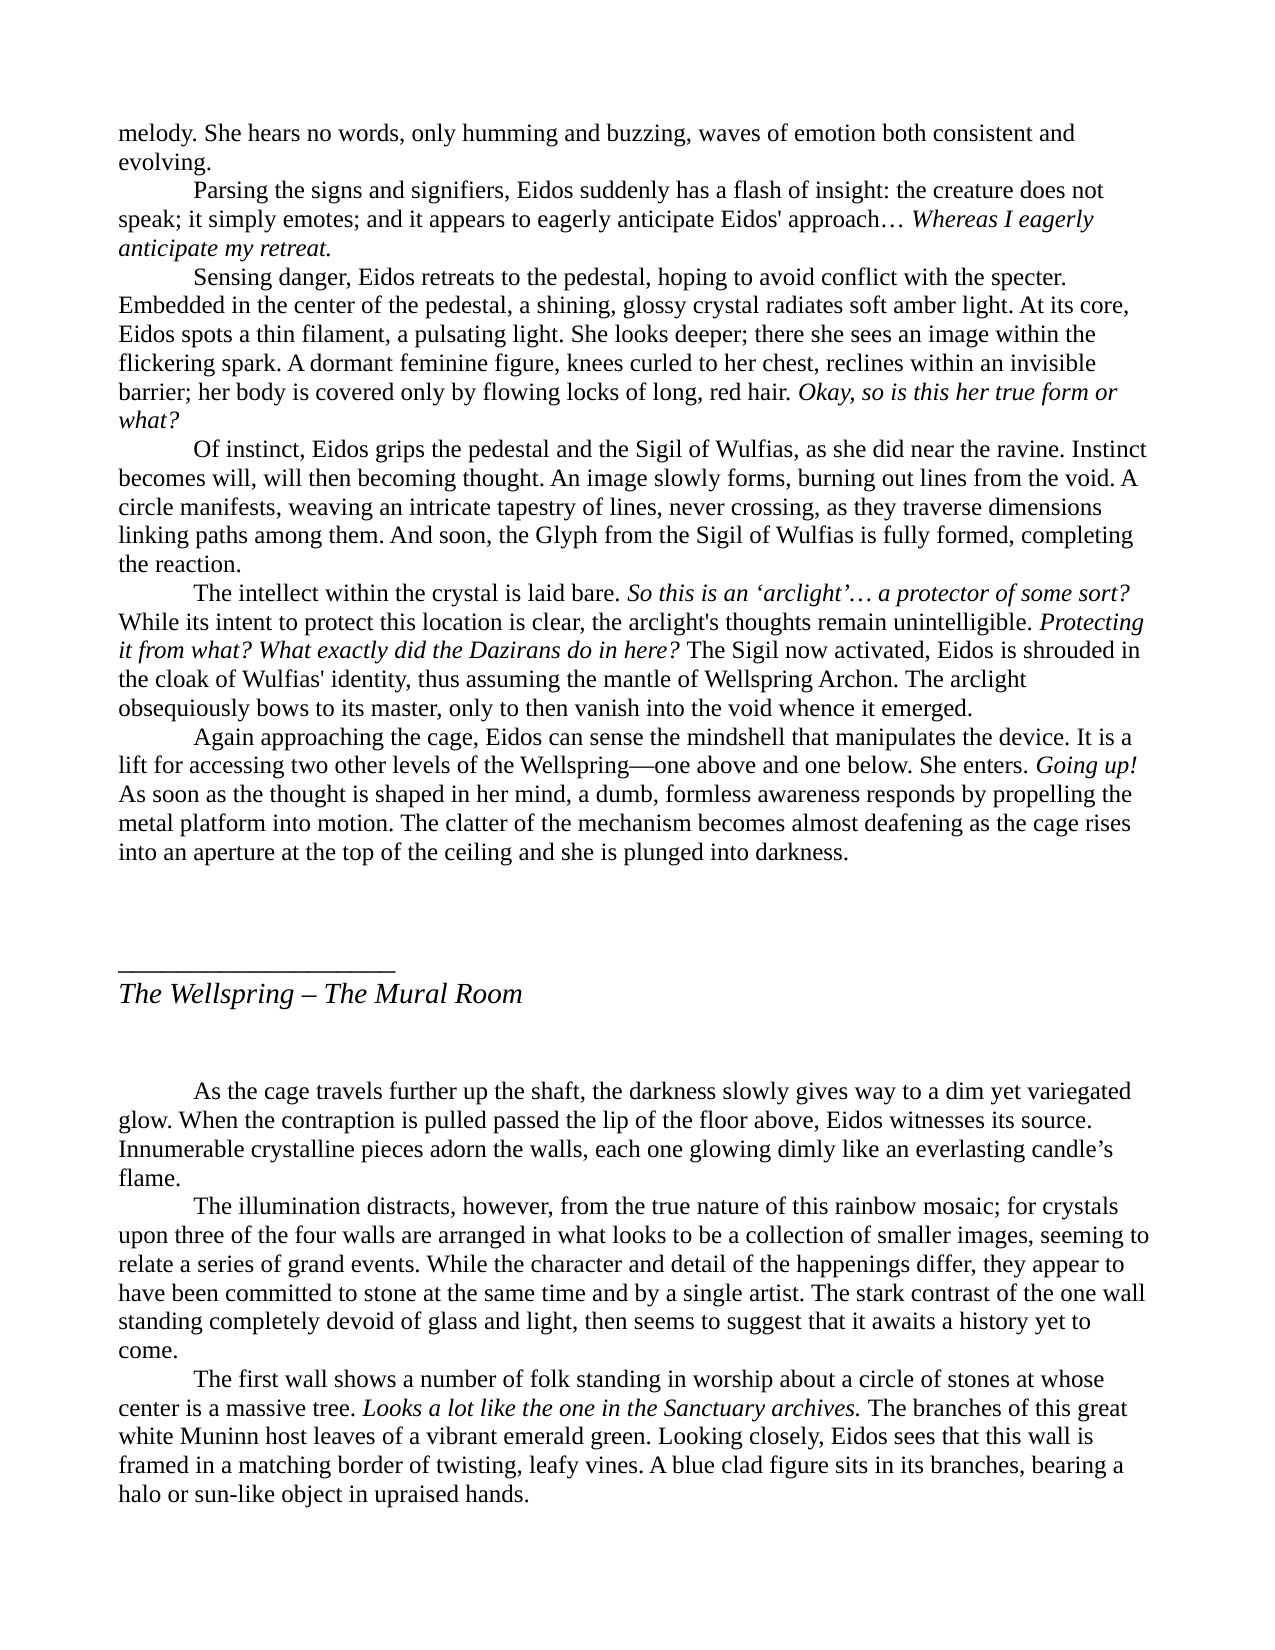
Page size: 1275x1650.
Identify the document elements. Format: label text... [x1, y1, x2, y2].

text ___________________ [118, 942, 1157, 976]
text As the cage travels further up the shaft, the darkness slowly gives way to a dim yet variegated glow. When the contraption is pulled passed the lip of the floor above, Eidos witnesses its source. Innumerable crystalline pieces adorn the walls, each one glowing dimly like an everlasting candle’s flame. [118, 1076, 1157, 1191]
text The Wellspring – The Mural Room [118, 976, 1157, 1009]
text Again approaching the cage, Eidos can sense the mindshell that manipulates the device. It is a lift for accessing two other levels of the Wellspring—one above and one below. She enters. Going up! As soon as the thought is shaped in her mind, a dumb, formless awareness responds by propelling the metal platform into motion. The clatter of the mechanism becomes almost deafening as the cage rises into an aperture at the top of the ceiling and she is plunged into darkness. [118, 722, 1157, 866]
text Parsing the signs and signifiers, Eidos suddenly has a flash of insight: the creature does not speak; it simply emotes; and it appears to eagerly anticipate Eidos' approach… Whereas I eagerly anticipate my retreat. [118, 176, 1157, 262]
text The first wall shows a number of folk standing in worship about a circle of stones at whose center is a massive tree. Looks a lot like the one in the Sanctuary archives. The branches of this great white Muninn host leaves of a vibrant emerald green. Looking closely, Eidos sees that this wall is framed in a matching border of twisting, leafy vines. A blue clad figure sits in its branches, bearing a halo or sun-like object in upraised hands. [118, 1364, 1157, 1508]
text The intellect within the crystal is laid bare. So this is an ‘arclight’… a protector of some sort? While its intent to protect this location is clear, the arclight's thoughts remain unintelligible. Protecting it from what? What exactly did the Dazirans do in here? The Sigil now activated, Eidos is shrouded in the cloak of Wulfias' identity, thus assuming the mantle of Wellspring Archon. The arclight obsequiously bows to its master, only to then vanish into the void whence it emerged. [118, 578, 1157, 722]
text Sensing danger, Eidos retreats to the pedestal, hoping to avoid conflict with the specter. Embedded in the center of the pedestal, a shining, glossy crystal radiates soft amber light. At its core, Eidos spots a thin filament, a pulsating light. She looks deeper; there she sees an image within the flickering spark. A dormant feminine figure, knees curled to her chest, reclines within an invisible barrier; her body is covered only by flowing locks of long, red hair. Okay, so is this her true form or what? [118, 262, 1157, 434]
text The illumination distracts, however, from the true nature of this rainbow mosaic; for crystals upon three of the four walls are arranged in what looks to be a collection of smaller images, seeming to relate a series of grand events. While the character and detail of the happenings differ, they appear to have been committed to stone at the same time and by a single artist. The stark contrast of the one wall standing completely devoid of glass and light, then seems to suggest that it awaits a history yet to come. [118, 1191, 1157, 1364]
text melody. She hears no words, only humming and buzzing, waves of emotion both consistent and evolving. [118, 118, 1157, 176]
text Of instinct, Eidos grips the pedestal and the Sigil of Wulfias, as she did near the ravine. Instinct becomes will, will then becoming thought. An image slowly forms, burning out lines from the void. A circle manifests, weaving an intricate tapestry of lines, never crossing, as they traverse dimensions linking paths among them. And soon, the Glyph from the Sigil of Wulfias is fully formed, completing the reaction. [118, 434, 1157, 578]
